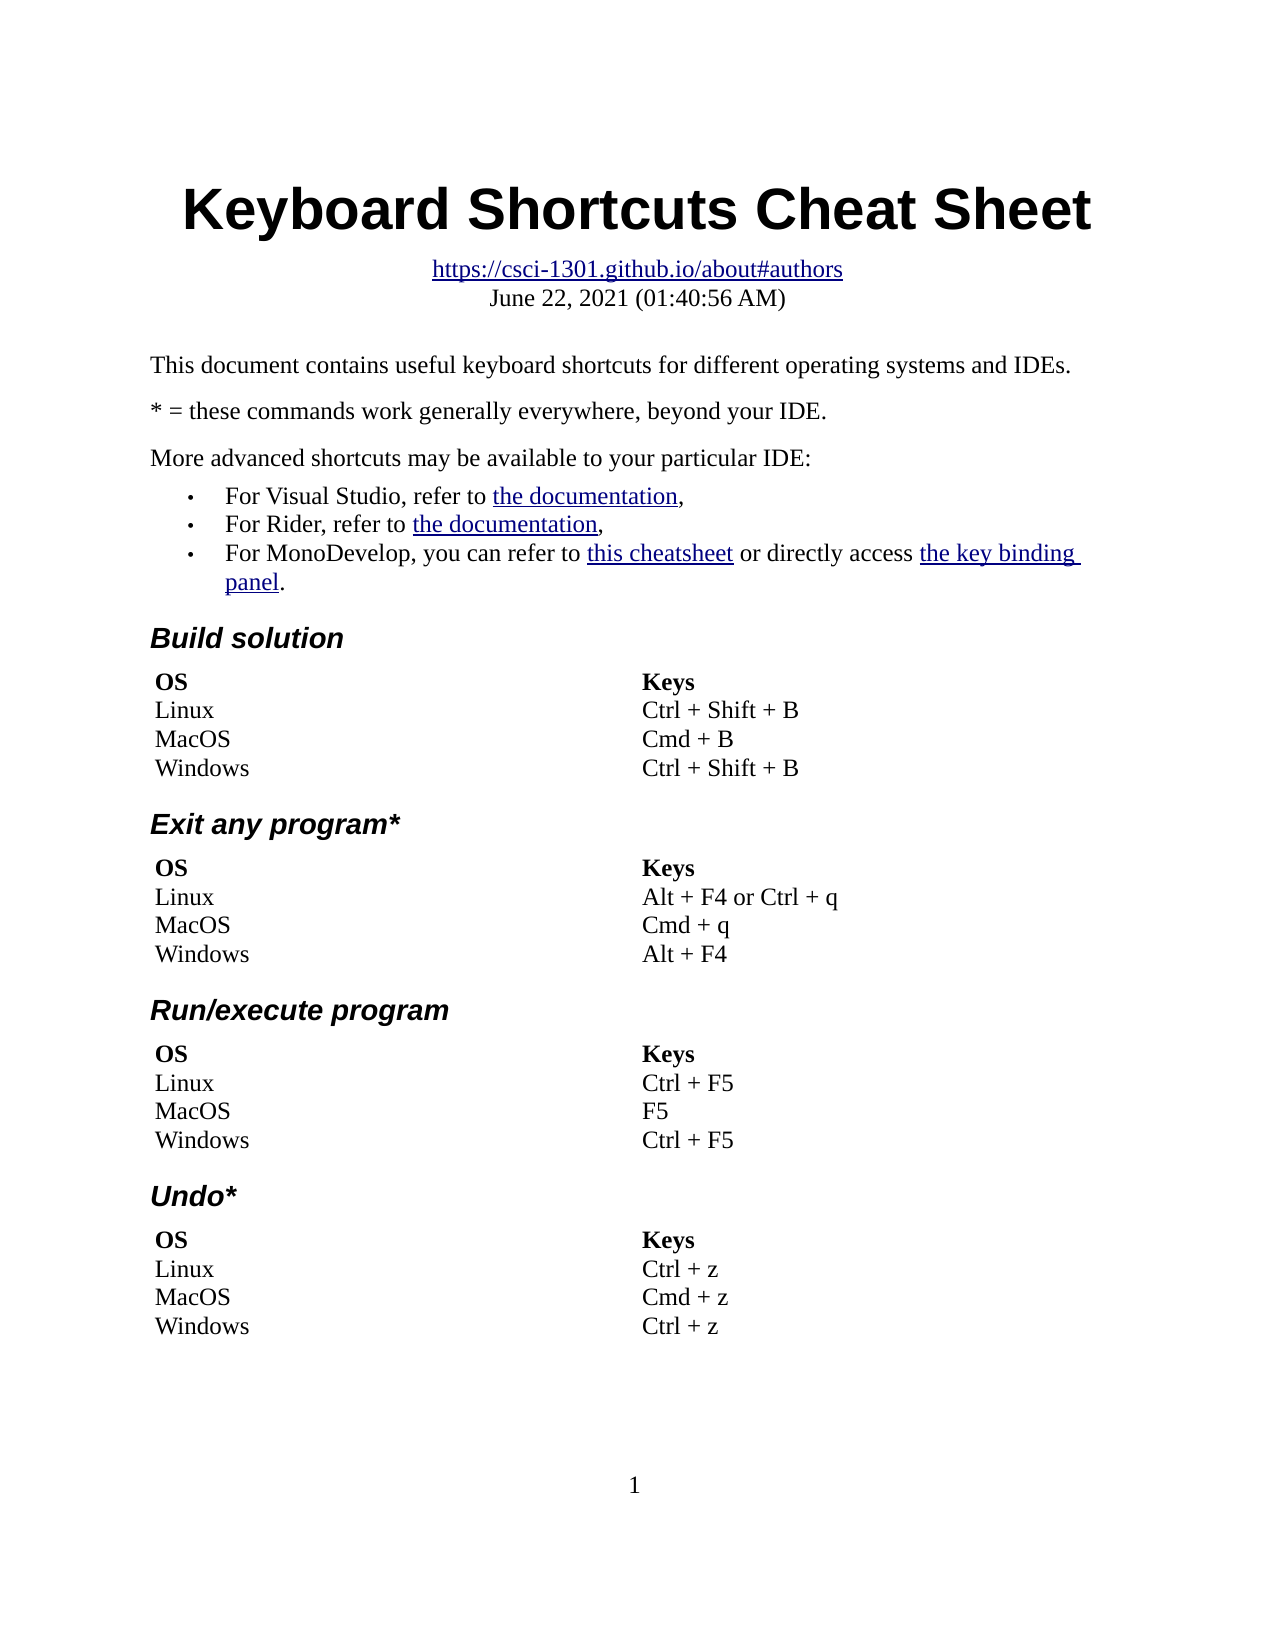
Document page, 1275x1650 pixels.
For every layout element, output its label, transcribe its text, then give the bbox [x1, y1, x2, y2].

table_header OS [150, 1039, 637, 1068]
table_cell Cmd + B [638, 724, 1125, 753]
subtitle Exit any program* [150, 807, 1125, 840]
table_cell Cmd + q [638, 910, 1125, 939]
list For Rider, refer to the documentation, [187, 509, 1125, 538]
table_cell Ctrl + z [638, 1254, 1125, 1282]
table_cell Cmd + z [638, 1283, 1125, 1311]
text * = these commands work generally everywhere, beyond your IDE. [150, 396, 1125, 425]
list For Visual Studio, refer to the documentation, [187, 481, 1125, 509]
table_cell Alt + F4 [638, 939, 1125, 968]
table_cell Windows [150, 1125, 637, 1154]
table_cell Ctrl + F5 [638, 1068, 1125, 1096]
table_cell Windows [150, 753, 637, 782]
table_cell Linux [150, 1254, 637, 1282]
table_cell Windows [150, 939, 637, 968]
table_header OS [150, 667, 637, 696]
text https://csci-1301.github.io/about#authors [150, 254, 1125, 283]
table_cell MacOS [150, 1096, 637, 1125]
table_cell Ctrl + Shift + B [638, 753, 1125, 782]
table_cell Ctrl + F5 [638, 1125, 1125, 1154]
table_cell Linux [150, 1068, 637, 1096]
table_cell Ctrl + z [638, 1311, 1125, 1340]
text June 22, 2021 (01:40:56 AM) [150, 283, 1125, 312]
subtitle Undo* [150, 1179, 1125, 1212]
table_cell MacOS [150, 724, 637, 753]
table_header OS [150, 853, 637, 882]
table_cell Windows [150, 1311, 637, 1340]
table_cell Linux [150, 696, 637, 724]
title Keyboard Shortcuts Cheat Sheet [150, 175, 1125, 242]
subtitle Run/execute program [150, 993, 1125, 1026]
subtitle Build solution [150, 621, 1125, 654]
table_cell F5 [638, 1096, 1125, 1125]
table_cell Ctrl + Shift + B [638, 696, 1125, 724]
table_header Keys [638, 1039, 1125, 1068]
table_cell Linux [150, 882, 637, 910]
table_header Keys [638, 853, 1125, 882]
list For MonoDevelop, you can refer to this cheatsheet or directly access the key binding panel. [187, 538, 1125, 596]
table_header Keys [638, 1225, 1125, 1254]
text This document contains useful keyboard shortcuts for different operating systems and IDEs. [150, 350, 1125, 378]
text More advanced shortcuts may be available to your particular IDE: [150, 443, 1125, 472]
table_cell MacOS [150, 1283, 637, 1311]
table_cell Alt + F4 or Ctrl + q [638, 882, 1125, 910]
table_header Keys [638, 667, 1125, 696]
table_header OS [150, 1225, 637, 1254]
table_cell MacOS [150, 910, 637, 939]
